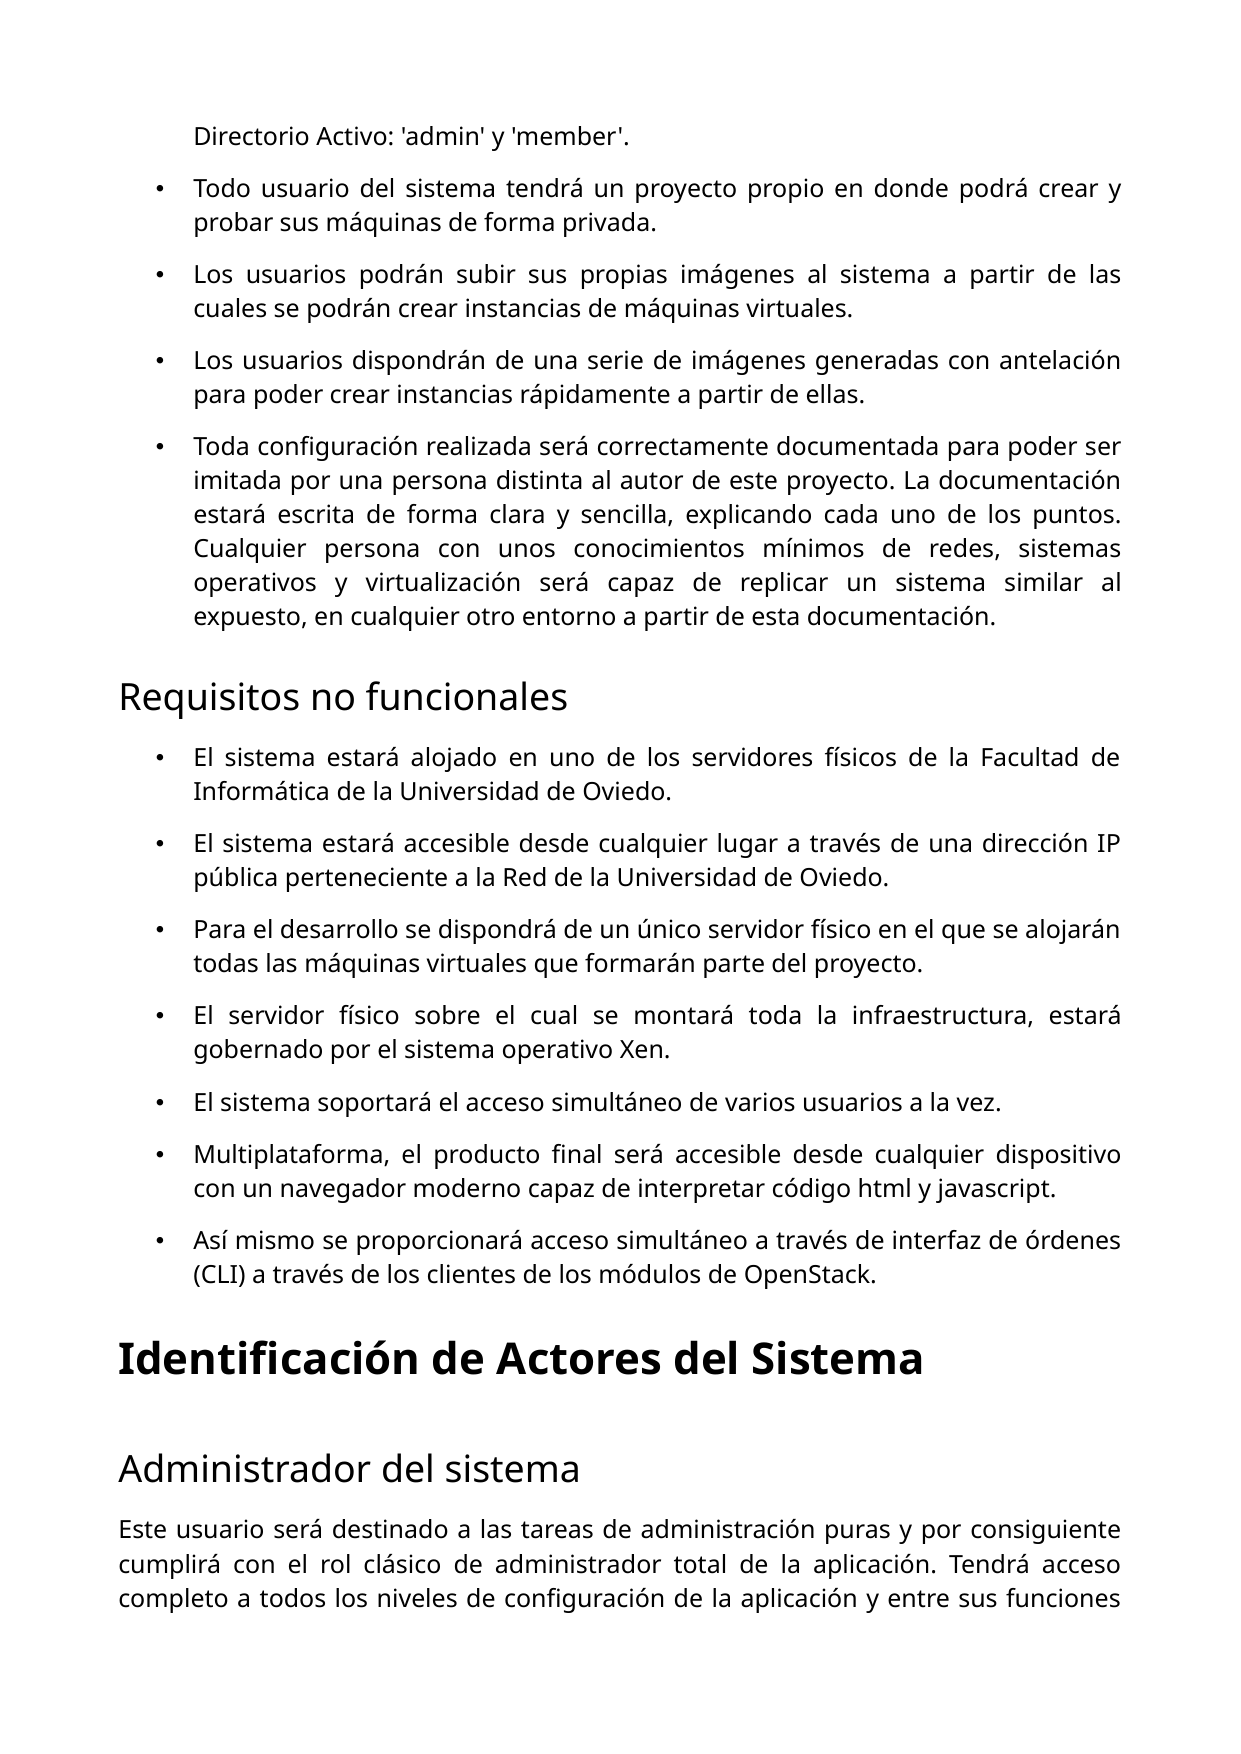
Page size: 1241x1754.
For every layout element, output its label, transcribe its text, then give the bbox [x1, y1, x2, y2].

text Este usuario será destinado a las tareas de administración puras y por consiguiente cumplirá con el rol clásico de administrador total de la aplicación. Tendrá acceso completo a todos los niveles de configuración de la aplicación y entre sus funciones [118, 1512, 1122, 1614]
list El sistema estará alojado en uno de los servidores físicos de la Facultad de Informática de la Universidad de Oviedo. [156, 739, 1122, 808]
list Así mismo se proporcionará acceso simultáneo a través de interfaz de órdenes (CLI) a través de los clientes de los módulos de OpenStack. [156, 1222, 1122, 1291]
list El servidor físico sobre el cual se montará toda la infraestructura, estará gobernado por el sistema operativo Xen. [156, 998, 1122, 1066]
subtitle Administrador del sistema [118, 1443, 1122, 1494]
list Toda configuración realizada será correctamente documentada para poder ser imitada por una persona distinta al autor de este proyecto. La documentación estará escrita de forma clara y sencilla, explicando cada uno de los puntos. Cualquier persona con unos conocimientos mínimos de redes, sistemas operativos y virtualización será capaz de replicar un sistema similar al expuesto, en cualquier otro entorno a partir de esta documentación. [156, 429, 1122, 633]
list Los usuarios podrán subir sus propias imágenes al sistema a partir de las cuales se podrán crear instancias de máquinas virtuales. [156, 256, 1122, 324]
list Para el desarrollo se dispondrá de un único servidor físico en el que se alojarán todas las máquinas virtuales que formarán parte del proyecto. [156, 912, 1122, 980]
subtitle Identificación de Actores del Sistema [118, 1328, 1122, 1388]
list Directorio Activo: 'admin' y 'member'. [156, 118, 1122, 152]
list Todo usuario del sistema tendrá un proyecto propio en donde podrá crear y probar sus máquinas de forma privada. [156, 170, 1122, 238]
list El sistema estará accesible desde cualquier lugar a través de una dirección IP pública perteneciente a la Red de la Universidad de Oviedo. [156, 826, 1122, 894]
list Los usuarios dispondrán de una serie de imágenes generadas con antelación para poder crear instancias rápidamente a partir de ellas. [156, 342, 1122, 411]
list Multiplataforma, el producto final será accesible desde cualquier dispositivo con un navegador moderno capaz de interpretar código html y javascript. [156, 1136, 1122, 1204]
subtitle Requisitos no funcionales [118, 670, 1122, 721]
list El sistema soportará el acceso simultáneo de varios usuarios a la vez. [156, 1084, 1122, 1118]
